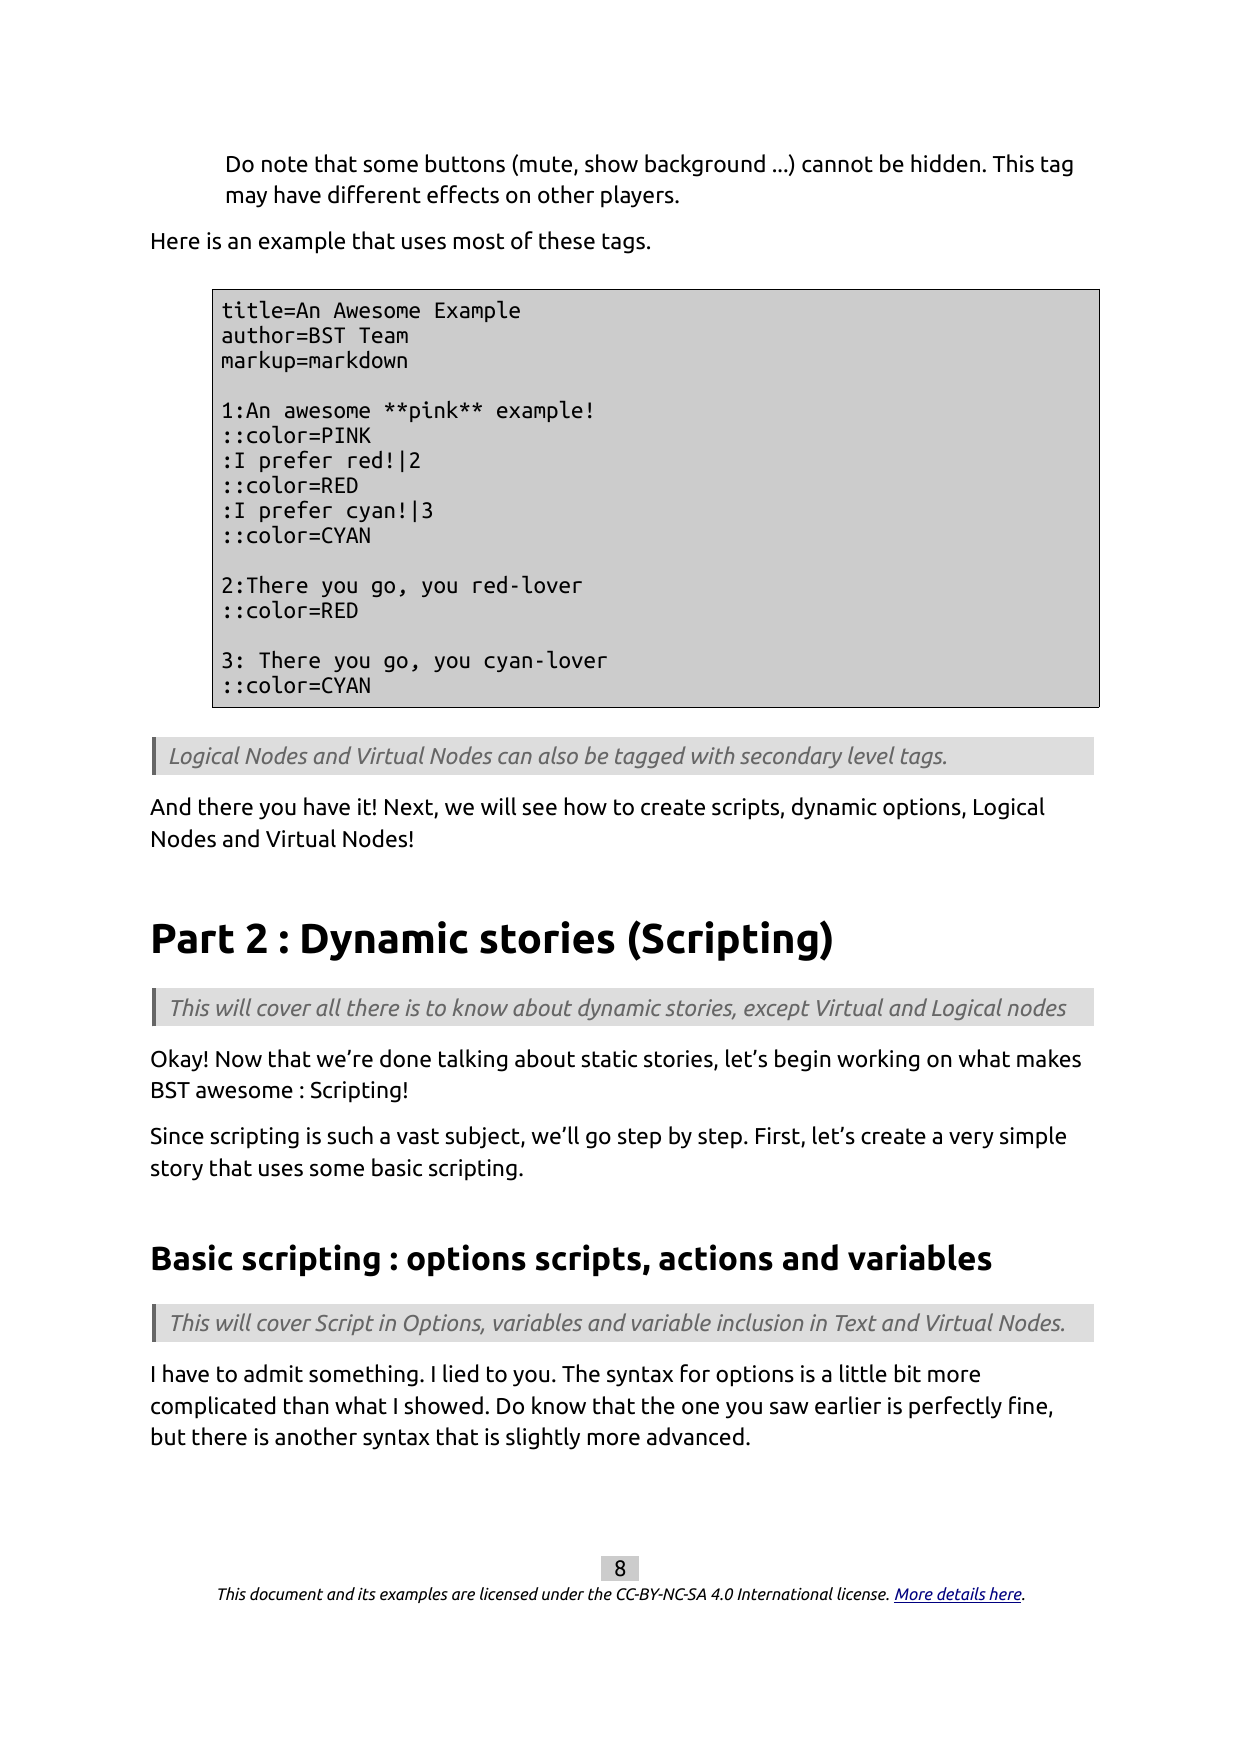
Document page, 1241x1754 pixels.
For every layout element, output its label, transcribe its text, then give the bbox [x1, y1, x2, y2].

subtitle Basic scripting : options scripts, actions and variables [150, 1238, 1090, 1276]
text title=An Awesome Example [213, 290, 1099, 314]
text ::color=CYAN [213, 664, 1099, 707]
text ::color=RED [213, 464, 1099, 489]
subtitle Part 2 : Dynamic stories (Scripting) [150, 913, 1090, 961]
text 3: There you go, you cyan-lover [213, 639, 1099, 664]
text Okay! Now that we’re done talking about static stories, let’s begin working on what makes BST awesome : Scripting! [150, 1045, 1090, 1103]
text Logical Nodes and Virtual Nodes can also be tagged with secondary level tags. [156, 737, 1090, 775]
text 2:There you go, you red-lover [213, 564, 1099, 589]
text Here is an example that uses most of these tags. [150, 228, 1090, 254]
text I have to admit something. I lied to you. The syntax for options is a little bit more complicated than what I showed. Do know that the one you saw earlier is perfectly fine, but there is another syntax that is slightly more advanced. [150, 1361, 1090, 1450]
text Since scripting is such a vast subject, we’ll go step by step. First, let’s create a very simple story that uses some basic scripting. [150, 1123, 1090, 1181]
text ::color=PINK [213, 414, 1099, 439]
text :I prefer cyan!|3 [213, 489, 1099, 514]
text :I prefer red!|2 [213, 439, 1099, 464]
text ::color=RED [213, 589, 1099, 614]
text author=BST Team [213, 314, 1099, 339]
text And there you have it! Next, we will see how to create scripts, dynamic options, Logical Nodes and Virtual Nodes! [150, 794, 1090, 852]
text ::color=CYAN [213, 514, 1099, 539]
text This will cover all there is to know about dynamic stories, except Virtual and Logical nodes [156, 988, 1090, 1026]
text This will cover Script in Options, variables and variable inclusion in Text and Virtual Nodes. [156, 1304, 1090, 1342]
text 1:An awesome **pink** example! [213, 389, 1099, 414]
list Do note that some buttons (mute, show background ...) cannot be hidden. This tag may have different effects on other players. [187, 150, 1090, 208]
text markup=markdown [213, 339, 1099, 364]
